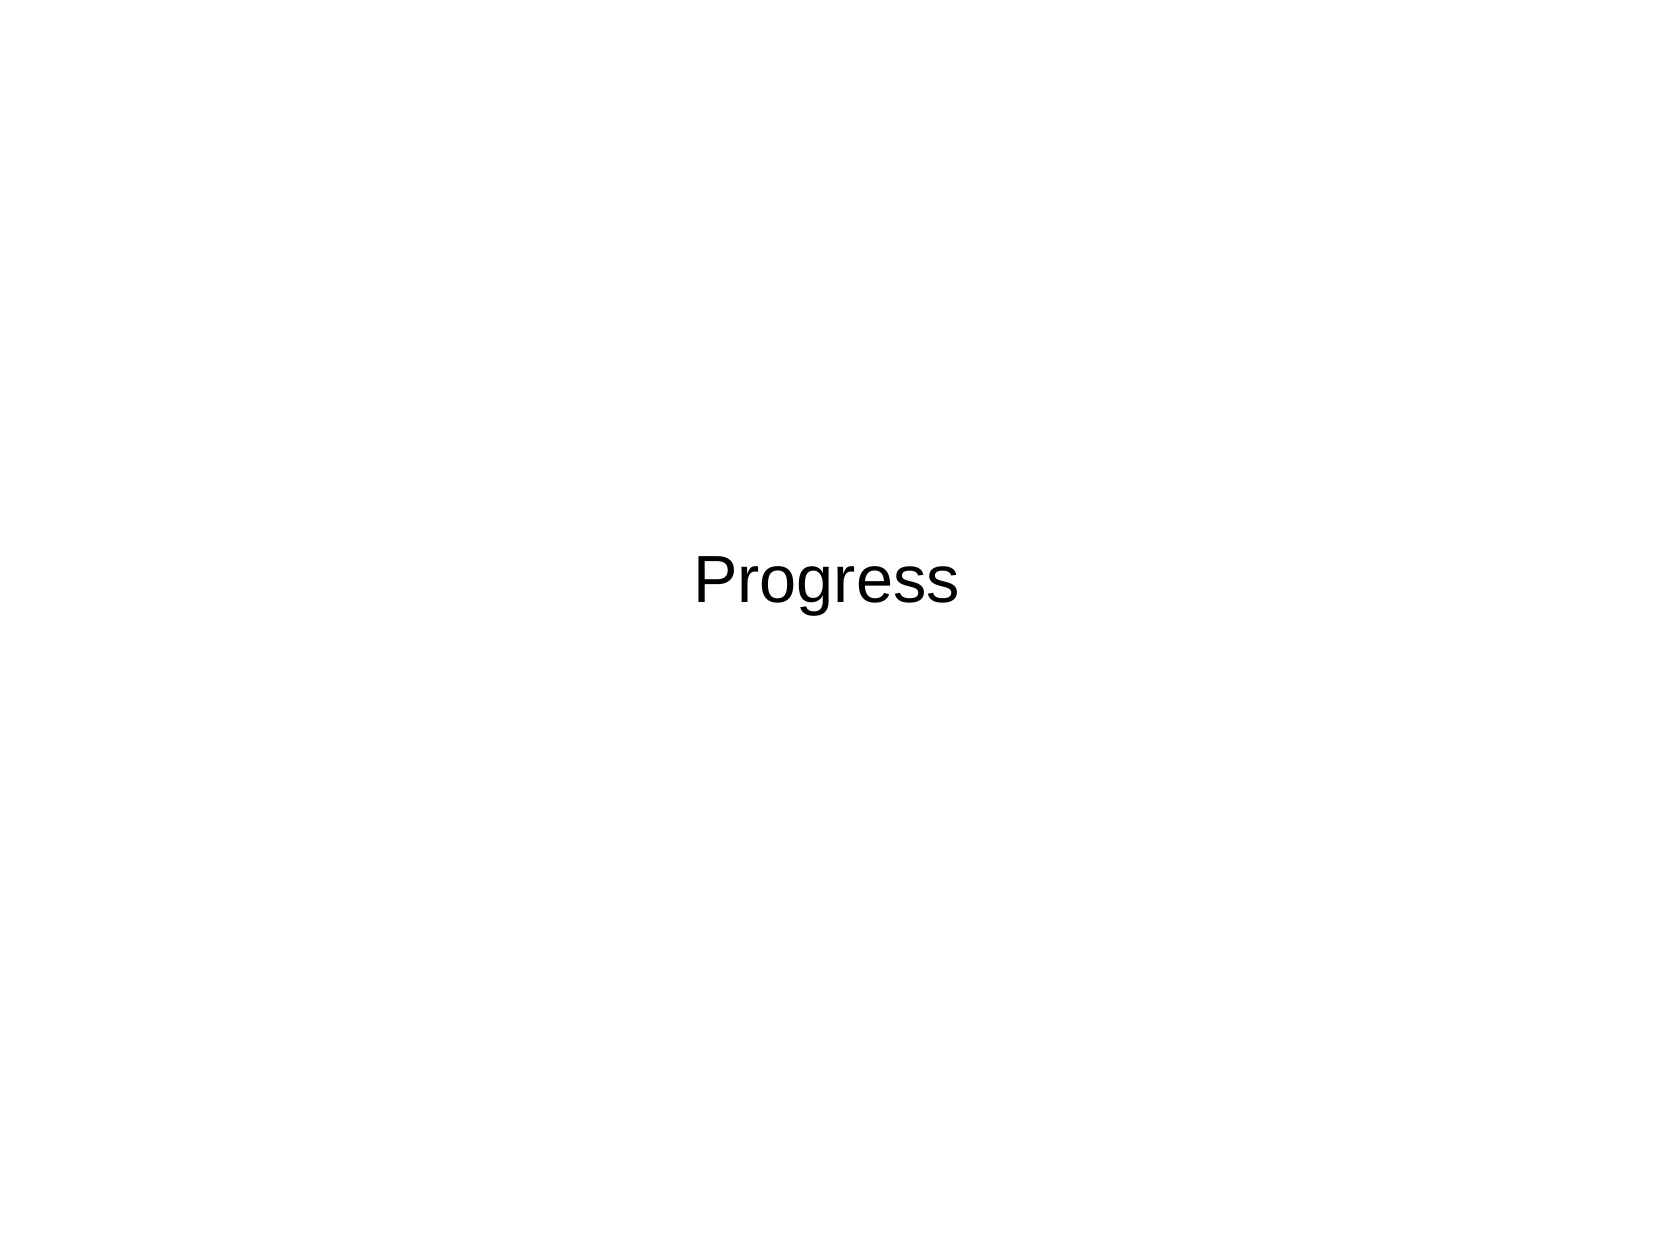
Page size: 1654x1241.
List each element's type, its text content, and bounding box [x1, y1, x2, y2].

subtitle Progress [82, 49, 1571, 1109]
